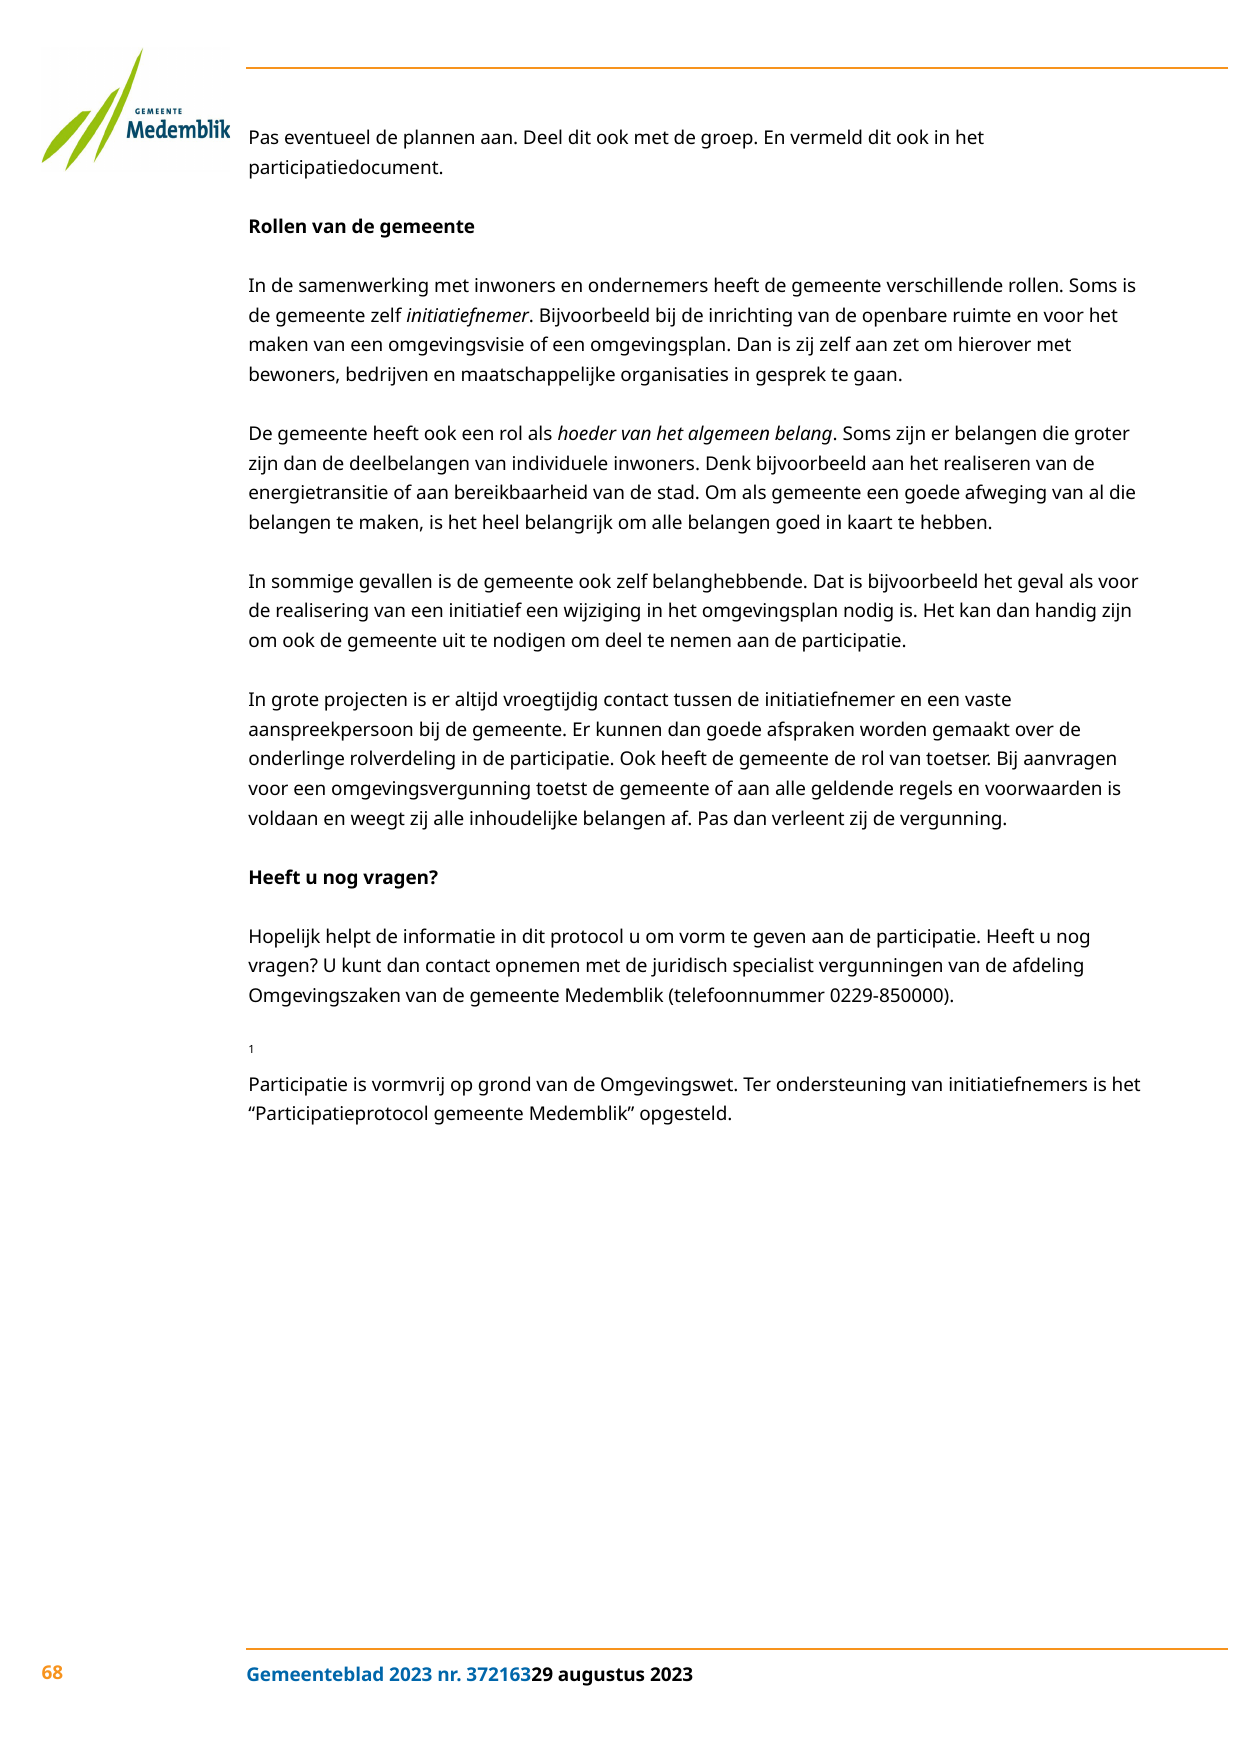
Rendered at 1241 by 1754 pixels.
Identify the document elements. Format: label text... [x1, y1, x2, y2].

text Rollen van de gemeente [248, 213, 1152, 239]
text 1 [248, 1041, 1152, 1067]
text De gemeente heeft ook een rol als hoeder van het algemeen belang. Soms zijn er belangen die groter zijn dan de deelbelangen van individuele inwoners. Denk bijvoorbeeld aan het realiseren van de energietransitie of aan bereikbaarheid van de stad. Om als gemeente een goede afweging van al die belangen te maken, is het heel belangrijk om alle belangen goed in kaart te hebben. [248, 420, 1152, 535]
text Heeft u nog vragen? [248, 864, 1152, 890]
text In sommige gevallen is de gemeente ook zelf belanghebbende. Dat is bijvoorbeeld het geval als voor de realisering van een initiatief een wijziging in het omgevingsplan nodig is. Het kan dan handig zijn om ook de gemeente uit te nodigen om deel te nemen aan de participatie. [248, 568, 1152, 653]
text Participatie is vormvrij op grond van de Omgevingswet. Ter ondersteuning van initiatiefnemers is het “Participatieprotocol gemeente Medemblik” opgesteld. [248, 1071, 1152, 1126]
text In grote projecten is er altijd vroegtijdig contact tussen de initiatiefnemer en een vaste aanspreekpersoon bij de gemeente. Er kunnen dan goede afspraken worden gemaakt over de onderlinge rolverdeling in de participatie. Ook heeft de gemeente de rol van toetser. Bij aanvragen voor een omgevingsvergunning toetst de gemeente of aan alle geldende regels en voorwaarden is voldaan en weegt zij alle inhoudelijke belangen af. Pas dan verleent zij de vergunning. [248, 686, 1152, 831]
text Pas eventueel de plannen aan. Deel dit ook met de groep. En vermeld dit ook in het participatiedocument. [248, 124, 1152, 180]
picture [41, 47, 231, 172]
text Hopelijk helpt de informatie in dit protocol u om vorm te geven aan de participatie. Heeft u nog vragen? U kunt dan contact opnemen met de juridisch specialist vergunningen van de afdeling Omgevingszaken van de gemeente Medemblik (telefoonnummer 0229-850000). [248, 923, 1152, 1008]
text In de samenwerking met inwoners en ondernemers heeft de gemeente verschillende rollen. Soms is de gemeente zelf initiatiefnemer. Bijvoorbeeld bij de inrichting van de openbare ruimte en voor het maken van een omgevingsvisie of een omgevingsplan. Dan is zij zelf aan zet om hierover met bewoners, bedrijven en maatschappelijke organisaties in gesprek te gaan. [248, 272, 1152, 387]
